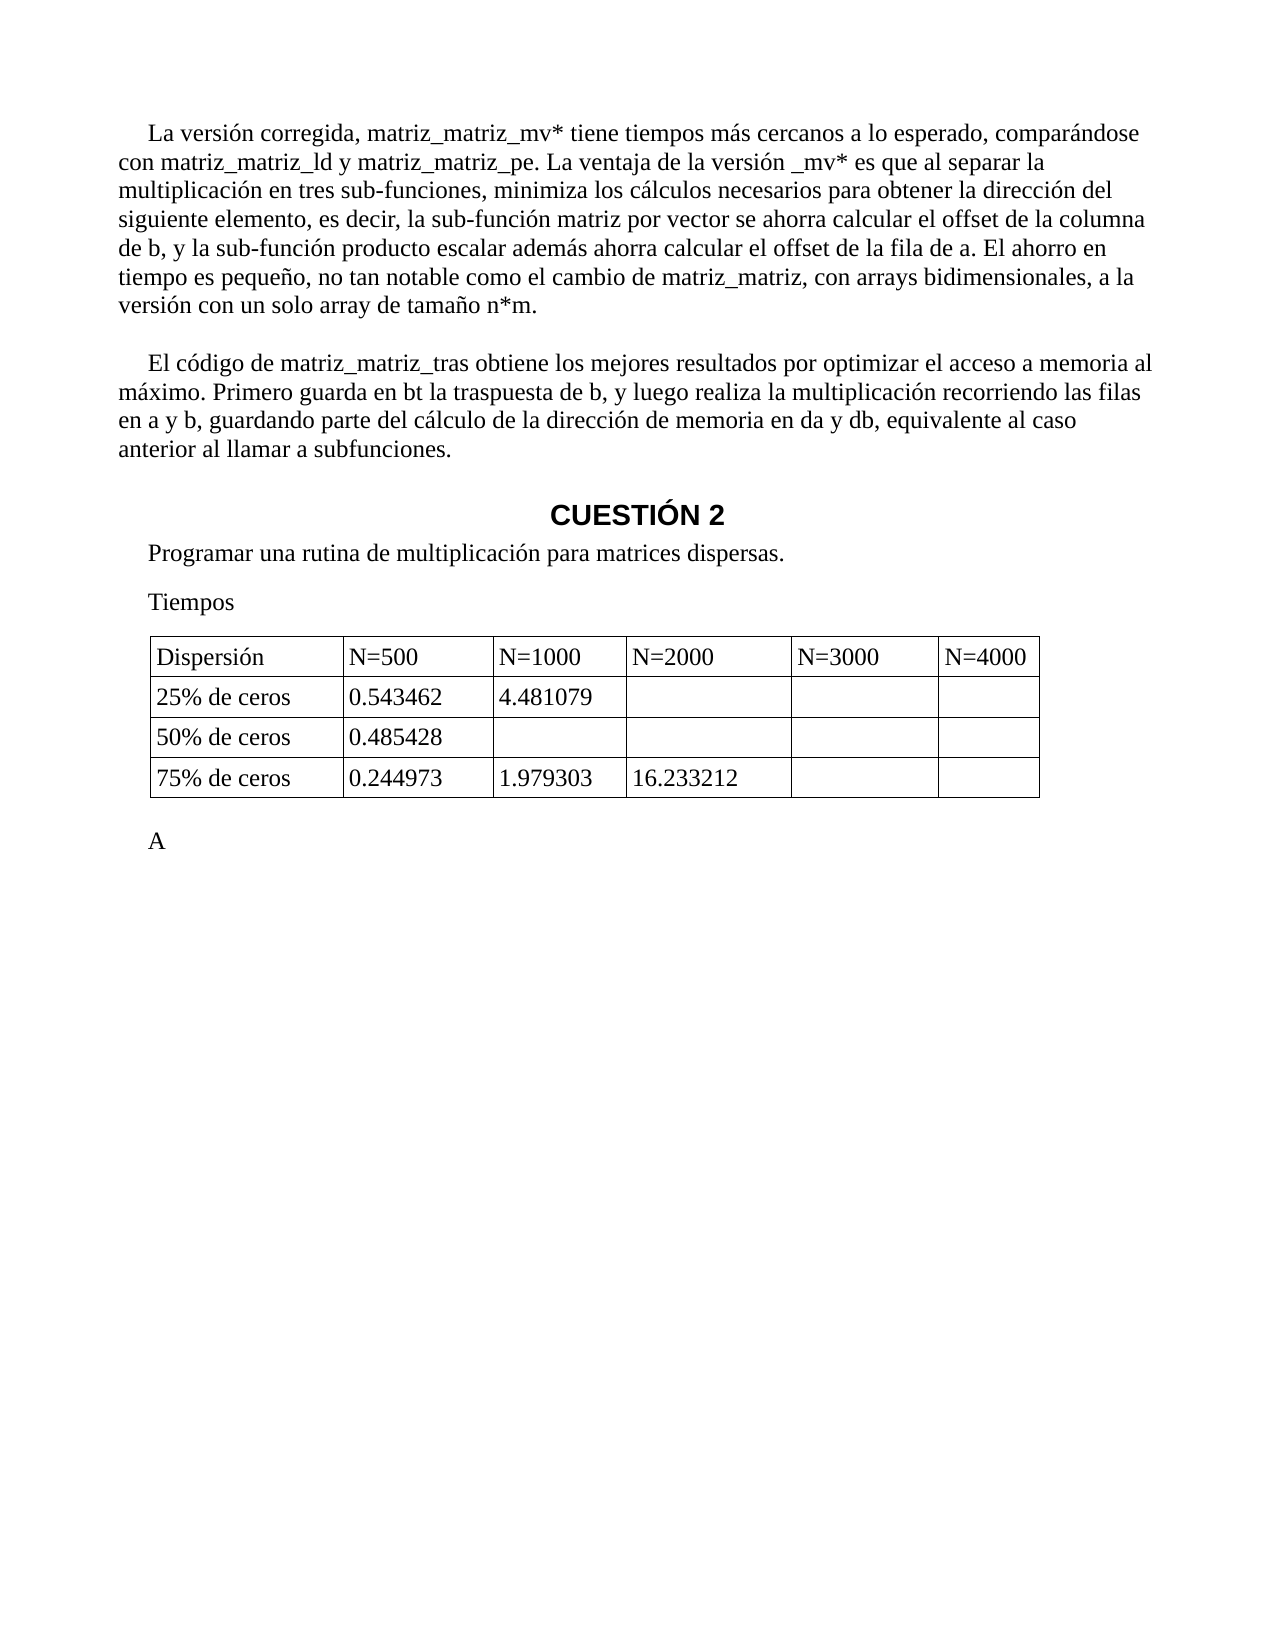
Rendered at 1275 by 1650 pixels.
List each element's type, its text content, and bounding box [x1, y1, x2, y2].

table_cell 1.979303 [494, 758, 626, 797]
table_header N=4000 [939, 637, 1039, 676]
table_cell 0.244973 [344, 758, 493, 797]
table_cell [627, 718, 791, 757]
table_cell [939, 677, 1039, 717]
table_header N=500 [344, 637, 493, 676]
text Programar una rutina de multiplicación para matrices dispersas. [118, 538, 1157, 567]
table_cell 25% de ceros [151, 677, 343, 717]
table_header N=2000 [627, 637, 791, 676]
text La versión corregida, matriz_matriz_mv* tiene tiempos más cercanos a lo esperado, comparándose con matriz_matriz_ld y matriz_matriz_pe. La ventaja de la versión _mv* es que al separar la multiplicación en tres sub-funciones, minimiza los cálculos necesarios para obtener la dirección del siguiente elemento, es decir, la sub-función matriz por vector se ahorra calcular el offset de la columna de b, y la sub-función producto escalar además ahorra calcular el offset de la fila de a. El ahorro en tiempo es pequeño, no tan notable como el cambio de matriz_matriz, con arrays bidimensionales, a la versión con un solo array de tamaño n*m. [118, 118, 1157, 319]
text El código de matriz_matriz_tras obtiene los mejores resultados por optimizar el acceso a memoria al máximo. Primero guarda en bt la traspuesta de b, y luego realiza la multiplicación recorriendo las filas en a y b, guardando parte del cálculo de la dirección de memoria en da y db, equivalente al caso anterior al llamar a subfunciones. [118, 348, 1157, 463]
table_cell [792, 718, 938, 757]
table_cell 0.543462 [344, 677, 493, 717]
table_header N=3000 [792, 637, 938, 676]
table_cell [792, 677, 938, 717]
table_cell [494, 718, 626, 757]
text Tiempos [118, 587, 1157, 616]
table_cell 75% de ceros [151, 758, 343, 797]
table_cell [792, 758, 938, 797]
table_cell 4.481079 [494, 677, 626, 717]
table_cell [627, 677, 791, 717]
table_cell [939, 758, 1039, 797]
text A [118, 826, 1157, 855]
table_cell 0.485428 [344, 718, 493, 757]
table_header N=1000 [494, 637, 626, 676]
table_cell 16.233212 [627, 758, 791, 797]
table_header Dispersión [151, 637, 343, 676]
table_cell 50% de ceros [151, 718, 343, 757]
subtitle CUESTIÓN 2 [118, 498, 1157, 532]
table_cell [939, 718, 1039, 757]
